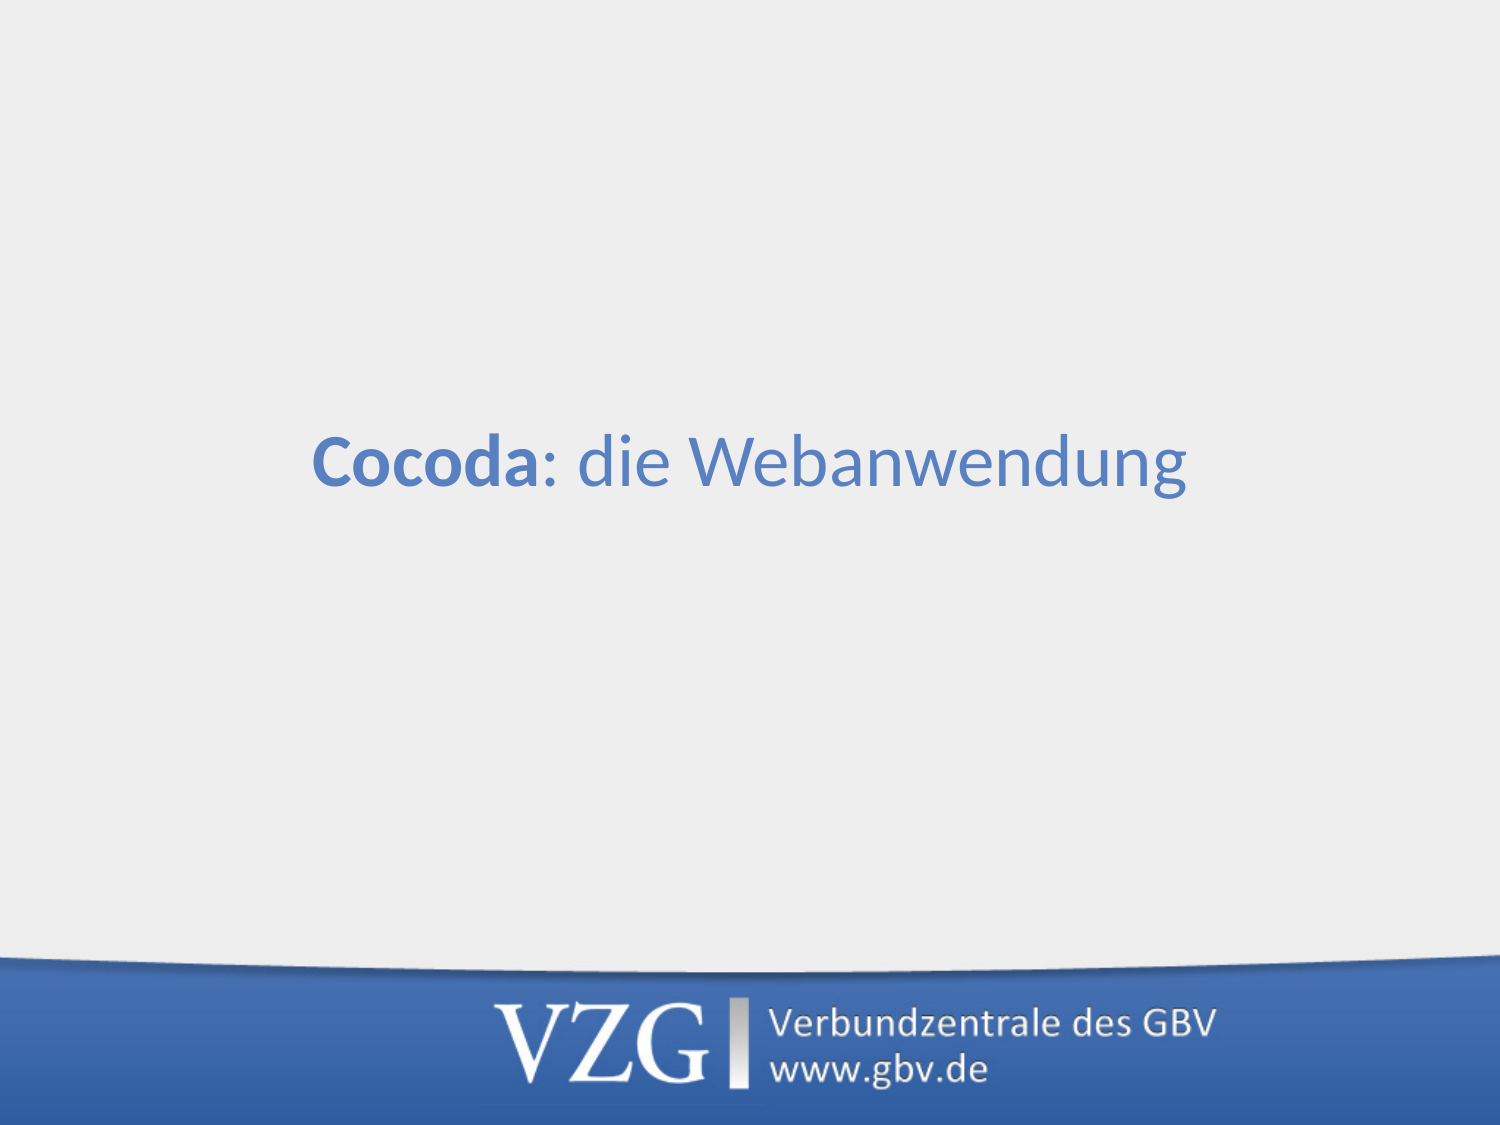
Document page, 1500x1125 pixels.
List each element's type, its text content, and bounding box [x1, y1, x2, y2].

picture [0, 0, 1500, 1125]
title Cocoda: die Webanwendung [75, 379, 1426, 534]
